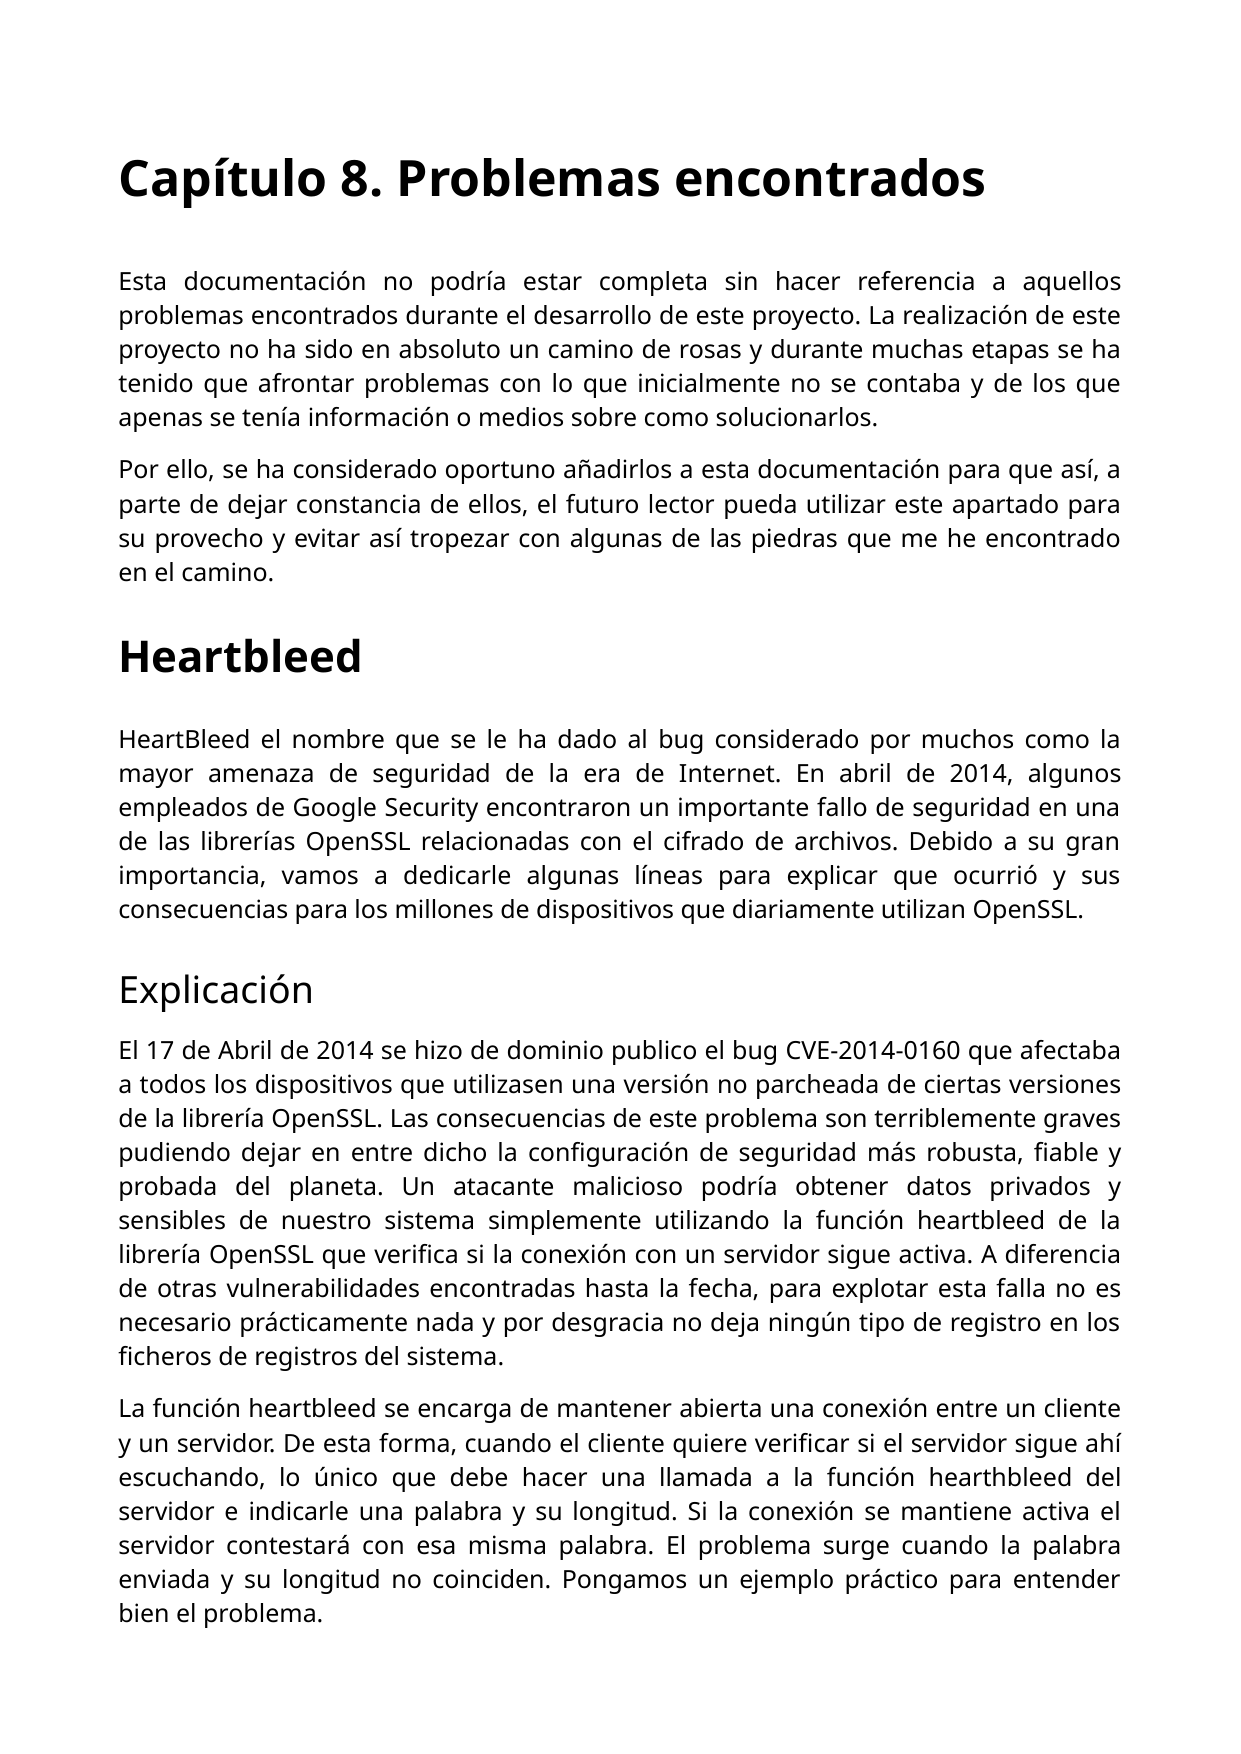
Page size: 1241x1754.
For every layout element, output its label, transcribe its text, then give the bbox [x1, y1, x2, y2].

text El 17 de Abril de 2014 se hizo de dominio publico el bug CVE-2014-0160 que afectaba a todos los dispositivos que utilizasen una versión no parcheada de ciertas versiones de la librería OpenSSL. Las consecuencias de este problema son terriblemente graves pudiendo dejar en entre dicho la configuración de seguridad más robusta, fiable y probada del planeta. Un atacante malicioso podría obtener datos privados y sensibles de nuestro sistema simplemente utilizando la función heartbleed de la librería OpenSSL que verifica si la conexión con un servidor sigue activa. A diferencia de otras vulnerabilidades encontradas hasta la fecha, para explotar esta falla no es necesario prácticamente nada y por desgracia no deja ningún tipo de registro en los ficheros de registros del sistema. [118, 1032, 1122, 1373]
title Capítulo 8. Problemas encontrados [118, 143, 1122, 211]
text Por ello, se ha considerado oportuno añadirlos a esta documentación para que así, a parte de dejar constancia de ellos, el futuro lector pueda utilizar este apartado para su provecho y evitar así tropezar con algunas de las piedras que me he encontrado en el camino. [118, 452, 1122, 588]
subtitle Explicación [118, 963, 1122, 1014]
subtitle Heartbleed [118, 626, 1122, 686]
text La función heartbleed se encarga de mantener abierta una conexión entre un cliente y un servidor. De esta forma, cuando el cliente quiere verificar si el servidor sigue ahí escuchando, lo único que debe hacer una llamada a la función hearthbleed del servidor e indicarle una palabra y su longitud. Si la conexión se mantiene activa el servidor contestará con esa misma palabra. El problema surge cuando la palabra enviada y su longitud no coinciden. Pongamos un ejemplo práctico para entender bien el problema. [118, 1391, 1122, 1629]
text HeartBleed el nombre que se le ha dado al bug considerado por muchos como la mayor amenaza de seguridad de la era de Internet. En abril de 2014, algunos empleados de Google Security encontraron un importante fallo de seguridad en una de las librerías OpenSSL relacionadas con el cifrado de archivos. Debido a su gran importancia, vamos a dedicarle algunas líneas para explicar que ocurrió y sus consecuencias para los millones de dispositivos que diariamente utilizan OpenSSL. [118, 722, 1122, 926]
text Esta documentación no podría estar completa sin hacer referencia a aquellos problemas encontrados durante el desarrollo de este proyecto. La realización de este proyecto no ha sido en absoluto un camino de rosas y durante muchas etapas se ha tenido que afrontar problemas con lo que inicialmente no se contaba y de los que apenas se tenía información o medios sobre como solucionarlos. [118, 264, 1122, 434]
